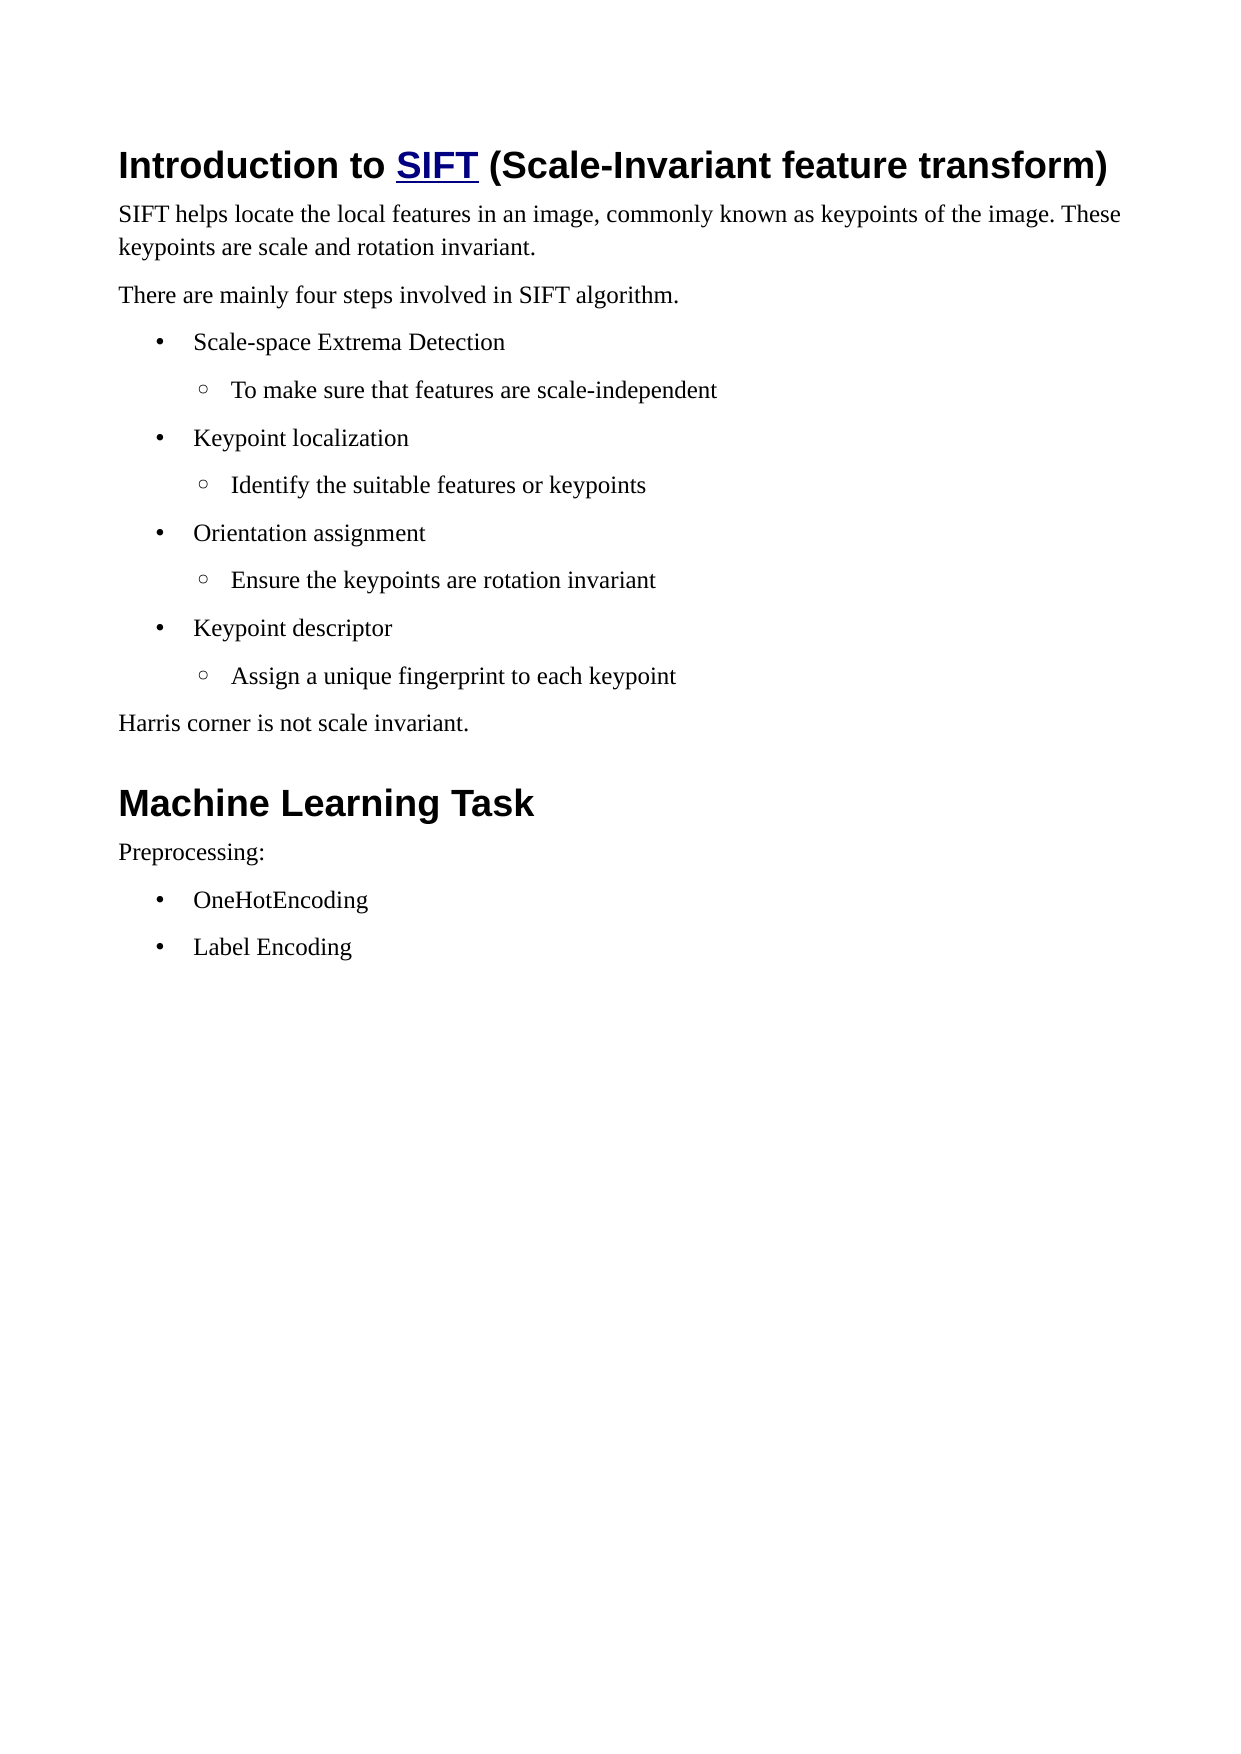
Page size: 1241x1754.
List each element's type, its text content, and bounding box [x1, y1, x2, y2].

list To make sure that features are scale-independent [193, 375, 1122, 404]
list Keypoint descriptor [156, 613, 1122, 642]
list Keypoint localization [156, 423, 1122, 451]
text SIFT helps locate the local features in an image, commonly known as keypoints of the image. These keypoints are scale and rotation invariant. [118, 199, 1122, 261]
subtitle Machine Learning Task [118, 781, 1122, 824]
list Ensure the keypoints are rotation invariant [193, 566, 1122, 594]
text There are mainly four steps involved in SIFT algorithm. [118, 280, 1122, 309]
list Label Encoding [156, 932, 1122, 961]
list OneHotEncoding [156, 885, 1122, 913]
list Scale-space Extrema Detection [156, 327, 1122, 356]
subtitle Introduction to SIFT (Scale-Invariant feature transform) [118, 143, 1122, 187]
text Harris corner is not scale invariant. [118, 708, 1122, 737]
text Preprocessing: [118, 837, 1122, 866]
list Identify the suitable features or keypoints [193, 470, 1122, 499]
list Orientation assignment [156, 518, 1122, 547]
list Assign a unique fingerprint to each keypoint [193, 661, 1122, 689]
